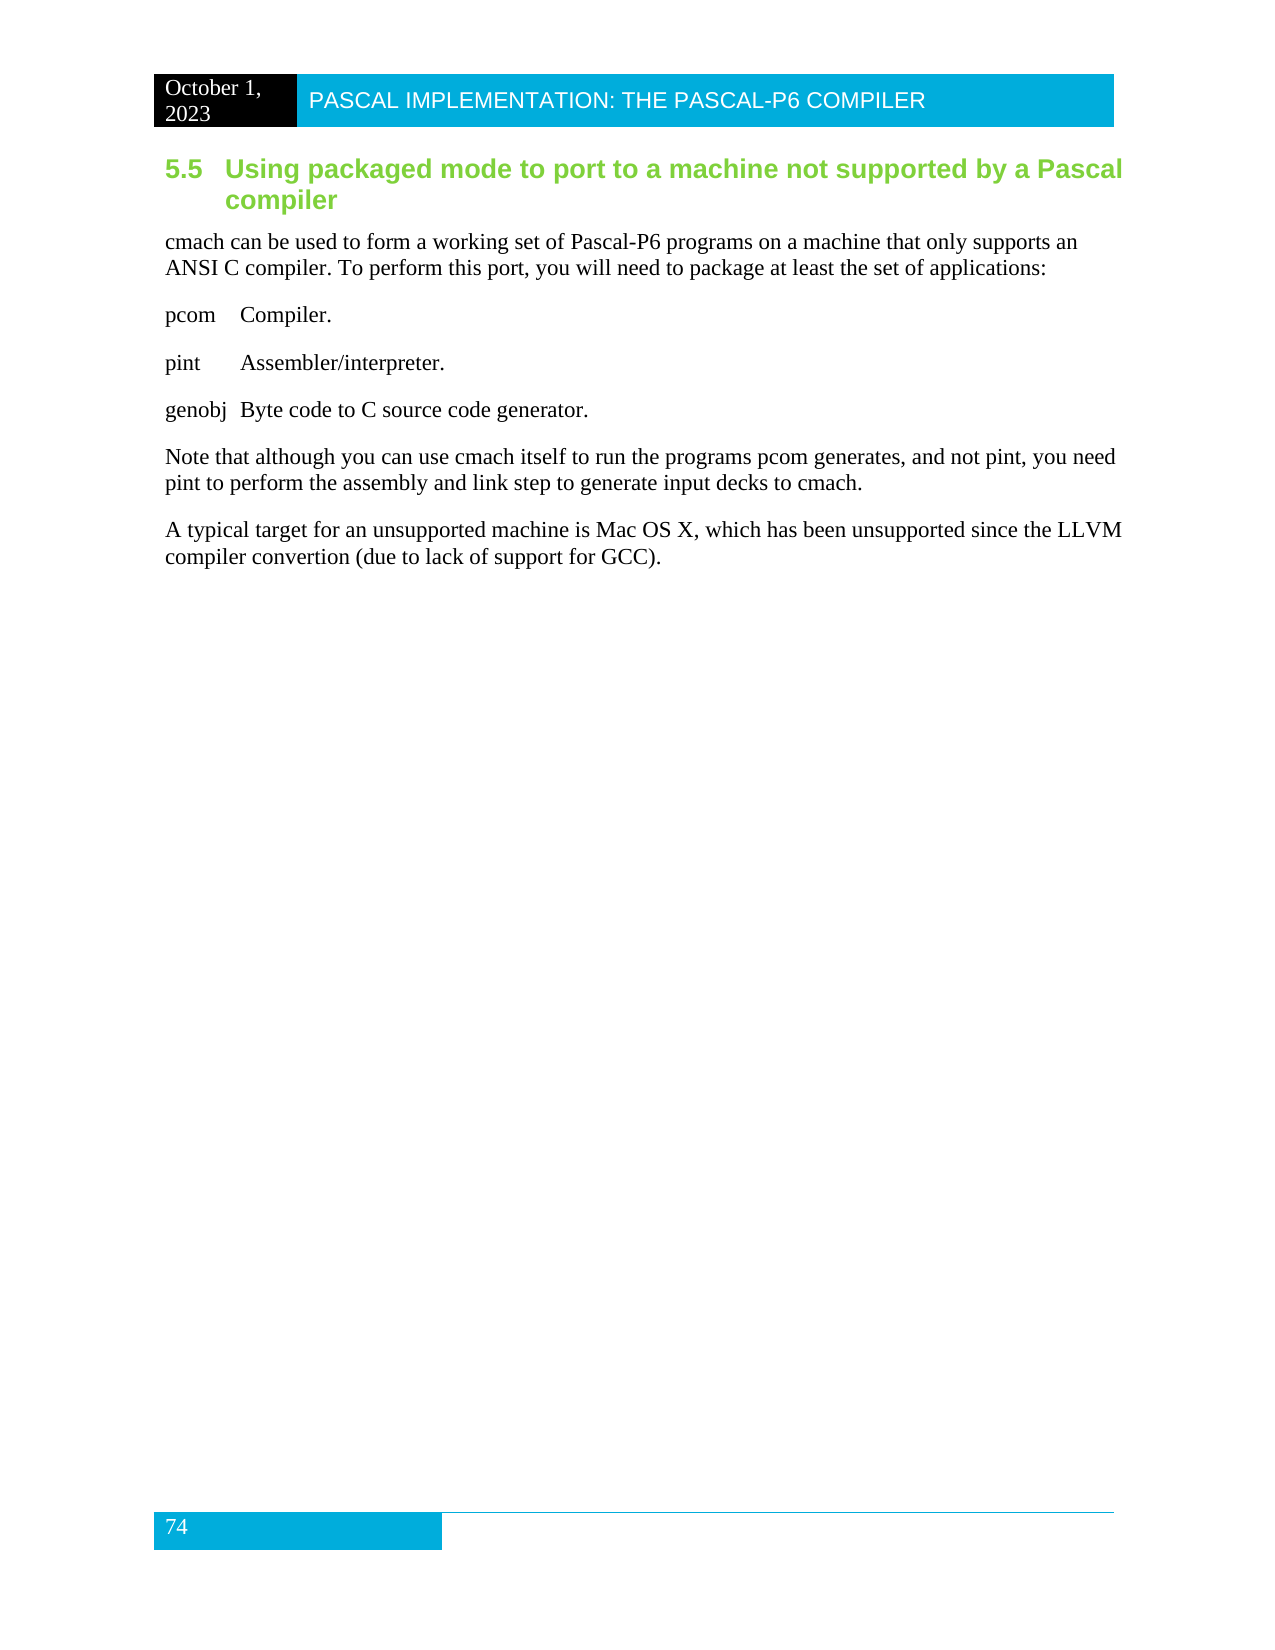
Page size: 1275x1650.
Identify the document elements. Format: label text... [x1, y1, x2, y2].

text genobj Byte code to C source code generator. [165, 396, 1125, 422]
text cmach can be used to form a working set of Pascal-P6 programs on a machine that only supports an ANSI C compiler. To perform this port, you will need to package at least the set of applications: [165, 228, 1125, 281]
text pint Assembler/interpreter. [165, 349, 1125, 375]
subtitle Using packaged mode to port to a machine not supported by a Pascal compiler [165, 153, 1125, 215]
text Note that although you can use cmach itself to run the programs pcom generates, and not pint, you need pint to perform the assembly and link step to generate input decks to cmach. [165, 443, 1125, 496]
text A typical target for an unsupported machine is Mac OS X, which has been unsupported since the LLVM compiler convertion (due to lack of support for GCC). [165, 517, 1125, 569]
text pcom Compiler. [165, 301, 1125, 328]
